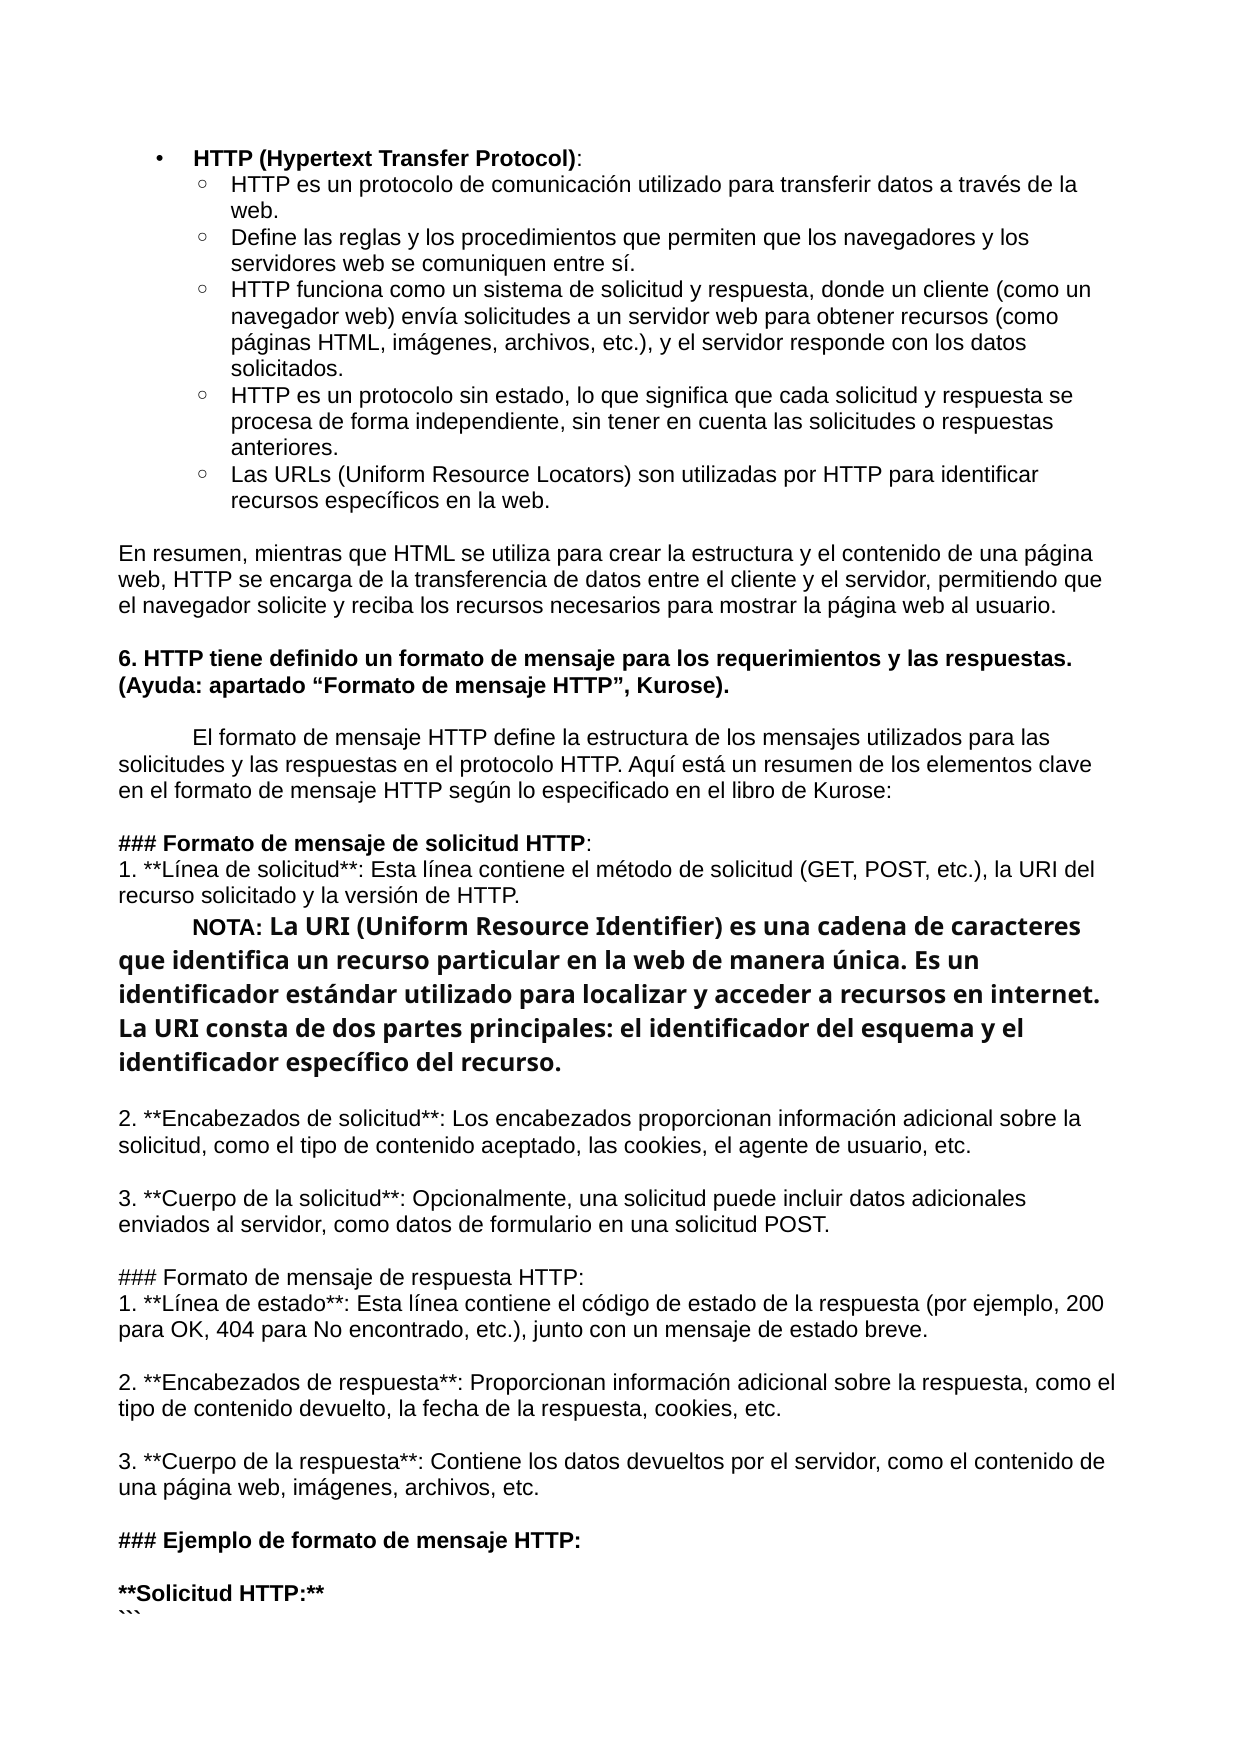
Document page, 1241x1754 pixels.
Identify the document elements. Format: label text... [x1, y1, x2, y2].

text **Solicitud HTTP:** [118, 1580, 1122, 1606]
list Las URLs (Uniform Resource Locators) son utilizadas por HTTP para identificar recursos específicos en la web. [193, 461, 1122, 513]
text El formato de mensaje HTTP define la estructura de los mensajes utilizados para las solicitudes y las respuestas en el protocolo HTTP. Aquí está un resumen de los elementos clave en el formato de mensaje HTTP según lo especificado en el libro de Kurose: [118, 724, 1122, 803]
list HTTP es un protocolo sin estado, lo que significa que cada solicitud y respuesta se procesa de forma independiente, sin tener en cuenta las solicitudes o respuestas anteriores. [193, 382, 1122, 461]
text En resumen, mientras que HTML se utiliza para crear la estructura y el contenido de una página web, HTTP se encarga de la transferencia de datos entre el cliente y el servidor, permitiendo que el navegador solicite y reciba los recursos necesarios para mostrar la página web al usuario. [118, 540, 1122, 619]
text NOTA: La URI (Uniform Resource Identifier) es una cadena de caracteres que identifica un recurso particular en la web de manera única. Es un identificador estándar utilizado para localizar y acceder a recursos en internet. La URI consta de dos partes principales: el identificador del esquema y el identificador específico del recurso. [118, 909, 1122, 1079]
text 6. HTTP tiene definido un formato de mensaje para los requerimientos y las respuestas. [118, 645, 1122, 672]
list HTTP funciona como un sistema de solicitud y respuesta, donde un cliente (como un navegador web) envía solicitudes a un servidor web para obtener recursos (como páginas HTML, imágenes, archivos, etc.), y el servidor responde con los datos solicitados. [193, 276, 1122, 382]
list HTTP (Hypertext Transfer Protocol): [156, 144, 1122, 171]
text ``` [118, 1606, 1122, 1632]
list HTTP es un protocolo de comunicación utilizado para transferir datos a través de la web. [193, 171, 1122, 223]
text ### Formato de mensaje de solicitud HTTP: [118, 830, 1122, 856]
text 2. **Encabezados de solicitud**: Los encabezados proporcionan información adicional sobre la solicitud, como el tipo de contenido aceptado, las cookies, el agente de usuario, etc. [118, 1105, 1122, 1158]
text 2. **Encabezados de respuesta**: Proporcionan información adicional sobre la respuesta, como el tipo de contenido devuelto, la fecha de la respuesta, cookies, etc. [118, 1369, 1122, 1422]
text 3. **Cuerpo de la solicitud**: Opcionalmente, una solicitud puede incluir datos adicionales enviados al servidor, como datos de formulario en una solicitud POST. [118, 1184, 1122, 1237]
text 3. **Cuerpo de la respuesta**: Contiene los datos devueltos por el servidor, como el contenido de una página web, imágenes, archivos, etc. [118, 1448, 1122, 1501]
text 1. **Línea de estado**: Esta línea contiene el código de estado de la respuesta (por ejemplo, 200 para OK, 404 para No encontrado, etc.), junto con un mensaje de estado breve. [118, 1290, 1122, 1343]
list Define las reglas y los procedimientos que permiten que los navegadores y los servidores web se comuniquen entre sí. [193, 223, 1122, 276]
text (Ayuda: apartado “Formato de mensaje HTTP”, Kurose). [118, 672, 1122, 698]
text ### Ejemplo de formato de mensaje HTTP: [118, 1527, 1122, 1553]
text ### Formato de mensaje de respuesta HTTP: [118, 1263, 1122, 1290]
text 1. **Línea de solicitud**: Esta línea contiene el método de solicitud (GET, POST, etc.), la URI del recurso solicitado y la versión de HTTP. [118, 856, 1122, 909]
